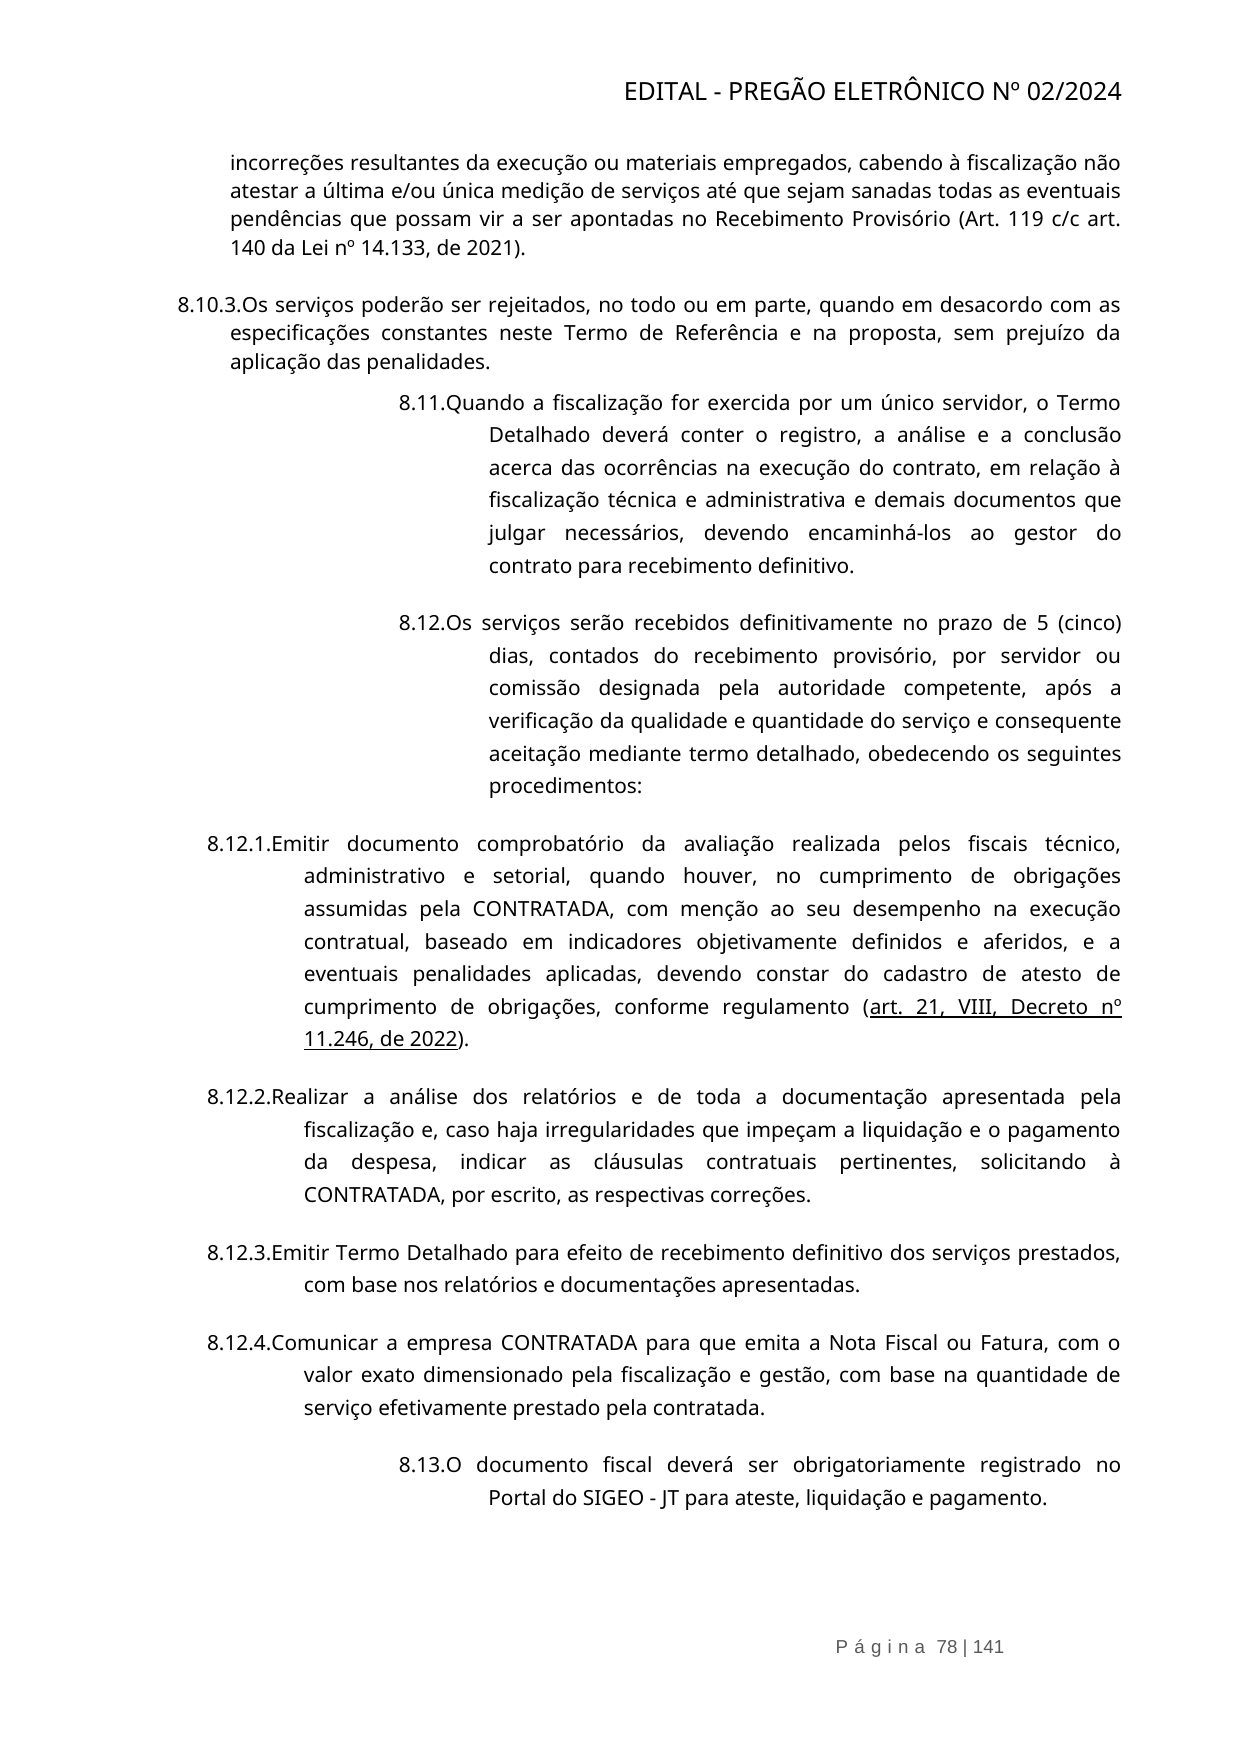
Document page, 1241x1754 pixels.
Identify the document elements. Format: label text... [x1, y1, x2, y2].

list Emitir Termo Detalhado para efeito de recebimento definitivo dos serviços prestados, com base nos relatórios e documentações apresentadas. [207, 1238, 1122, 1299]
list O documento fiscal deverá ser obrigatoriamente registrado no Portal do SIGEO - JT para ateste, liquidação e pagamento. [399, 1451, 1122, 1512]
list Os serviços serão recebidos definitivamente no prazo de 5 (cinco) dias, contados do recebimento provisório, por servidor ou comissão designada pela autoridade competente, após a verificação da qualidade e quantidade do serviço e consequente aceitação mediante termo detalhado, obedecendo os seguintes procedimentos: [399, 608, 1122, 800]
list Emitir documento comprobatório da avaliação realizada pelos fiscais técnico, administrativo e setorial, quando houver, no cumprimento de obrigações assumidas pela CONTRATADA, com menção ao seu desempenho na execução contratual, baseado em indicadores objetivamente definidos e aferidos, e a eventuais penalidades aplicadas, devendo constar do cadastro de atesto de cumprimento de obrigações, conforme regulamento (art. 21, VIII, Decreto nº 11.246, de 2022). [207, 829, 1122, 1053]
list Realizar a análise dos relatórios e de toda a documentação apresentada pela fiscalização e, caso haja irregularidades que impeçam a liquidação e o pagamento da despesa, indicar as cláusulas contratuais pertinentes, solicitando à CONTRATADA, por escrito, as respectivas correções. [207, 1082, 1122, 1208]
list Os serviços poderão ser rejeitados, no todo ou em parte, quando em desacordo com as especificações constantes neste Termo de Referência e na proposta, sem prejuízo da aplicação das penalidades. [177, 290, 1122, 375]
list Comunicar a empresa CONTRATADA para que emita a Nota Fiscal ou Fatura, com o valor exato dimensionado pela fiscalização e gestão, com base na quantidade de serviço efetivamente prestado pela contratada. [207, 1328, 1122, 1421]
list Quando a fiscalização for exercida por um único servidor, o Termo Detalhado deverá conter o registro, a análise e a conclusão acerca das ocorrências na execução do contrato, em relação à fiscalização técnica e administrativa e demais documentos que julgar necessários, devendo encaminhá-los ao gestor do contrato para recebimento definitivo. [399, 388, 1122, 579]
list incorreções resultantes da execução ou materiais empregados, cabendo à fiscalização não atestar a última e/ou única medição de serviços até que sejam sanadas todas as eventuais pendências que possam vir a ser apontadas no Recebimento Provisório (Art. 119 c/c art. 140 da Lei nº 14.133, de 2021). [177, 148, 1122, 261]
